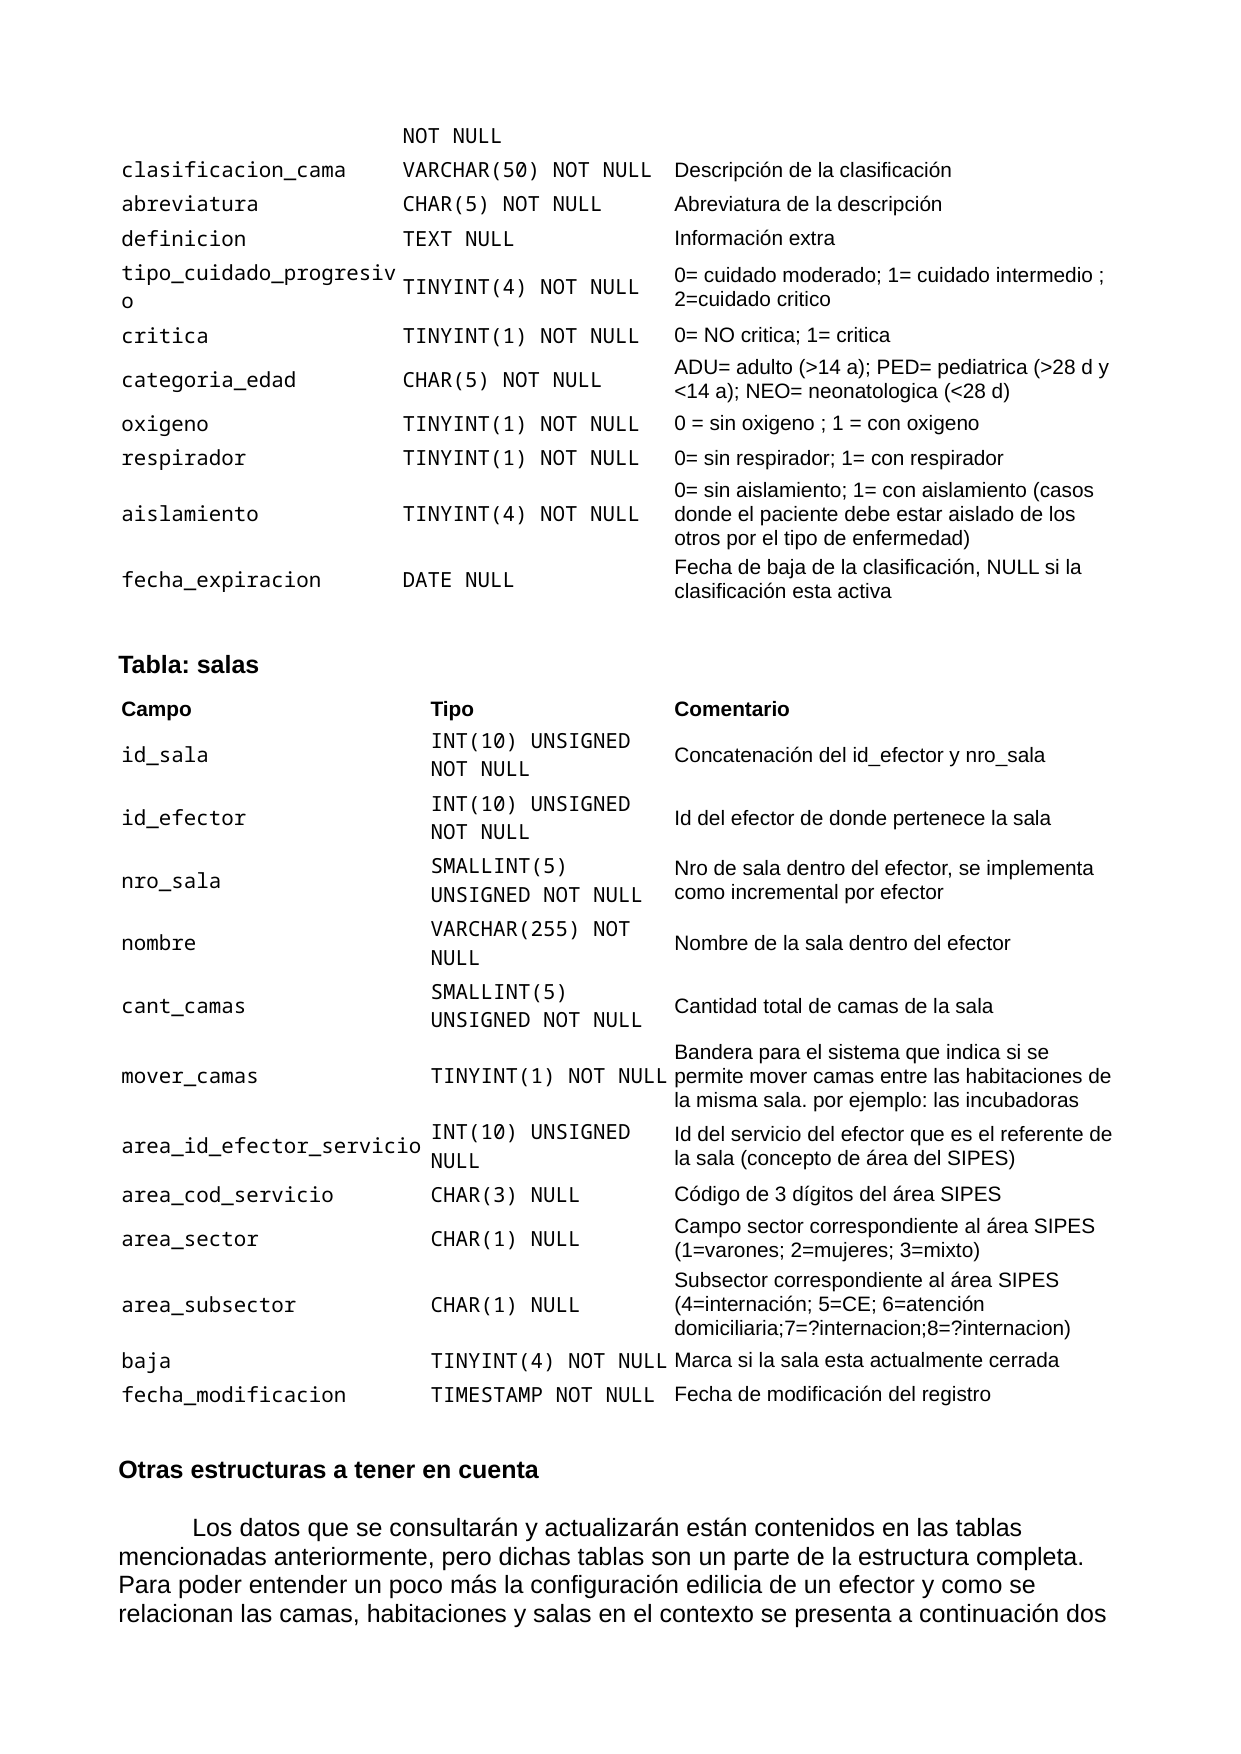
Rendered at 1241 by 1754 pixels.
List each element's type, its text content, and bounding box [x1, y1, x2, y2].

table_cell Id del efector de donde pertenece la sala [671, 786, 1121, 849]
table_cell respirador [118, 440, 399, 474]
table_cell [671, 118, 1121, 152]
table_header Campo [118, 694, 427, 723]
table_cell 0= sin respirador; 1= con respirador [671, 440, 1121, 474]
table_cell area_cod_servicio [118, 1177, 427, 1211]
table_cell CHAR(5) NOT NULL [399, 352, 671, 406]
table_cell ADU= adulto (>14 a); PED= pediatrica (>28 d y <14 a); NEO= neonatologica (<28 d) [671, 352, 1121, 406]
table_cell fecha_expiracion [118, 552, 399, 606]
table_cell INT(10) UNSIGNED NOT NULL [428, 723, 671, 786]
table_cell Marca si la sala esta actualmente cerrada [671, 1343, 1121, 1377]
table_cell TINYINT(4) NOT NULL [399, 255, 671, 318]
table_header Comentario [671, 694, 1121, 723]
table_cell Información extra [671, 221, 1121, 255]
table_cell SMALLINT(5) UNSIGNED NOT NULL [428, 849, 671, 911]
table_cell clasificacion_cama [118, 153, 399, 187]
table_cell categoria_edad [118, 352, 399, 406]
table_cell INT(10) UNSIGNED NOT NULL [428, 786, 671, 849]
table_cell VARCHAR(50) NOT NULL [399, 153, 671, 187]
table_cell Subsector correspondiente al área SIPES (4=internación; 5=CE; 6=atención domiciliaria;7=?internacion;8=?internacion) [671, 1265, 1121, 1343]
table_cell Bandera para el sistema que indica si se permite mover camas entre las habitaciones de la misma sala. por ejemplo: las incubadoras [671, 1037, 1121, 1114]
table_cell critica [118, 318, 399, 352]
table_cell mover_camas [118, 1037, 427, 1114]
text Los datos que se consultarán y actualizarán están contenidos en las tablas mencionadas anteriormente, pero dichas tablas son un parte de la estructura completa. Para poder entender un poco más la configuración edilicia de un efector y como se relacionan las camas, habitaciones y salas en el contexto se presenta a continuación dos [118, 1513, 1122, 1628]
table_cell Nombre de la sala dentro del efector [671, 911, 1121, 974]
table_cell TIMESTAMP NOT NULL [428, 1377, 671, 1411]
table_cell Fecha de modificación del registro [671, 1377, 1121, 1411]
table_cell Código de 3 dígitos del área SIPES [671, 1177, 1121, 1211]
table_cell TINYINT(4) NOT NULL [399, 475, 671, 552]
table_cell 0= NO critica; 1= critica [671, 318, 1121, 352]
table_cell INT(10) UNSIGNED NULL [428, 1115, 671, 1177]
table_cell id_sala [118, 723, 427, 786]
table_cell abreviatura [118, 187, 399, 221]
text Tabla: salas [118, 650, 1122, 678]
table_cell TEXT NULL [399, 221, 671, 255]
table_cell Concatenación del id_efector y nro_sala [671, 723, 1121, 786]
table_cell Cantidad total de camas de la sala [671, 974, 1121, 1037]
table_cell fecha_modificacion [118, 1377, 427, 1411]
table_header Tipo [428, 694, 671, 723]
table_cell SMALLINT(5) UNSIGNED NOT NULL [428, 974, 671, 1037]
table_cell TINYINT(1) NOT NULL [428, 1037, 671, 1114]
table_cell CHAR(1) NULL [428, 1211, 671, 1265]
table_cell Abreviatura de la descripción [671, 187, 1121, 221]
table_cell id_efector [118, 786, 427, 849]
table_cell nombre [118, 911, 427, 974]
table_cell Nro de sala dentro del efector, se implementa como incremental por efector [671, 849, 1121, 911]
table_cell Fecha de baja de la clasificación, NULL si la clasificación esta activa [671, 552, 1121, 606]
table_cell 0= sin aislamiento; 1= con aislamiento (casos donde el paciente debe estar aislado de los otros por el tipo de enfermedad) [671, 475, 1121, 552]
table_cell 0= cuidado moderado; 1= cuidado intermedio ; 2=cuidado critico [671, 255, 1121, 318]
table_cell TINYINT(1) NOT NULL [399, 440, 671, 474]
table_cell NOT NULL [399, 118, 671, 152]
table_cell tipo_cuidado_progresivo [118, 255, 399, 318]
table_cell Descripción de la clasificación [671, 153, 1121, 187]
table_cell baja [118, 1343, 427, 1377]
table_cell oxigeno [118, 406, 399, 440]
table_cell area_id_efector_servicio [118, 1115, 427, 1177]
table_cell aislamiento [118, 475, 399, 552]
text Otras estructuras a tener en cuenta [118, 1455, 1122, 1484]
table_cell CHAR(1) NULL [428, 1265, 671, 1343]
table_cell TINYINT(1) NOT NULL [399, 406, 671, 440]
table_cell area_sector [118, 1211, 427, 1265]
table_cell CHAR(5) NOT NULL [399, 187, 671, 221]
table_cell Id del servicio del efector que es el referente de la sala (concepto de área del SIPES) [671, 1115, 1121, 1177]
table_cell VARCHAR(255) NOT NULL [428, 911, 671, 974]
table_cell CHAR(3) NULL [428, 1177, 671, 1211]
table_cell TINYINT(1) NOT NULL [399, 318, 671, 352]
table_cell area_subsector [118, 1265, 427, 1343]
table_cell TINYINT(4) NOT NULL [428, 1343, 671, 1377]
table_cell DATE NULL [399, 552, 671, 606]
table_cell definicion [118, 221, 399, 255]
table_cell [118, 118, 399, 152]
table_cell Campo sector correspondiente al área SIPES (1=varones; 2=mujeres; 3=mixto) [671, 1211, 1121, 1265]
table_cell nro_sala [118, 849, 427, 911]
table_cell cant_camas [118, 974, 427, 1037]
table_cell 0 = sin oxigeno ; 1 = con oxigeno [671, 406, 1121, 440]
